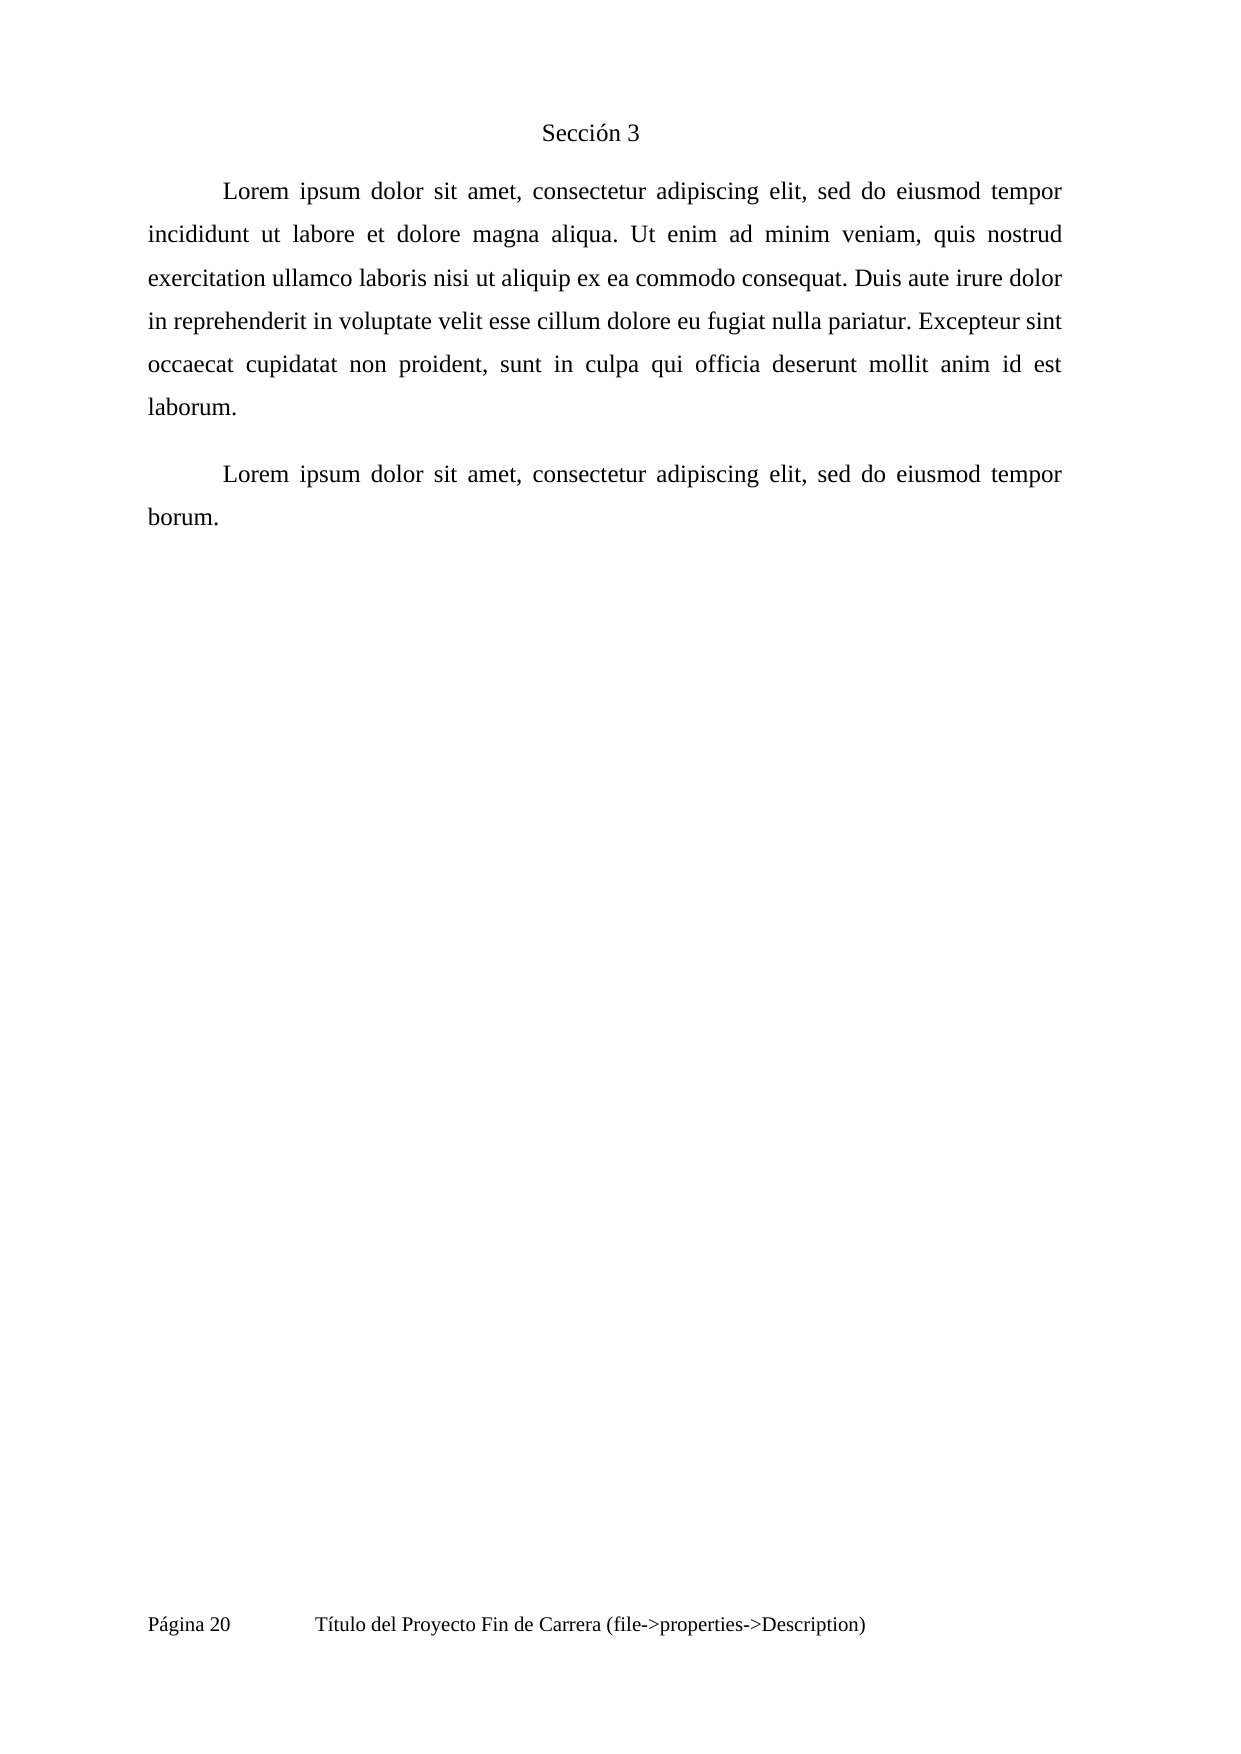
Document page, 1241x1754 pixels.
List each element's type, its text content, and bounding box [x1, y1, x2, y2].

text Lorem ipsum dolor sit amet, consectetur adipiscing elit, sed do eiusmod tempor incididunt ut labore et dolore magna aliqua. Ut enim ad minim veniam, quis nostrud exercitation ullamco laboris nisi ut aliquip ex ea commodo consequat. Duis aute irure dolor in reprehenderit in voluptate velit esse cillum dolore eu fugiat nulla pariatur. Excepteur sint occaecat cupidatat non proident, sunt in culpa qui officia deserunt mollit anim id est laborum. [148, 176, 1063, 421]
text Lorem ipsum dolor sit amet, consectetur adipiscing elit, sed do eiusmod tempor borum. [148, 459, 1063, 531]
